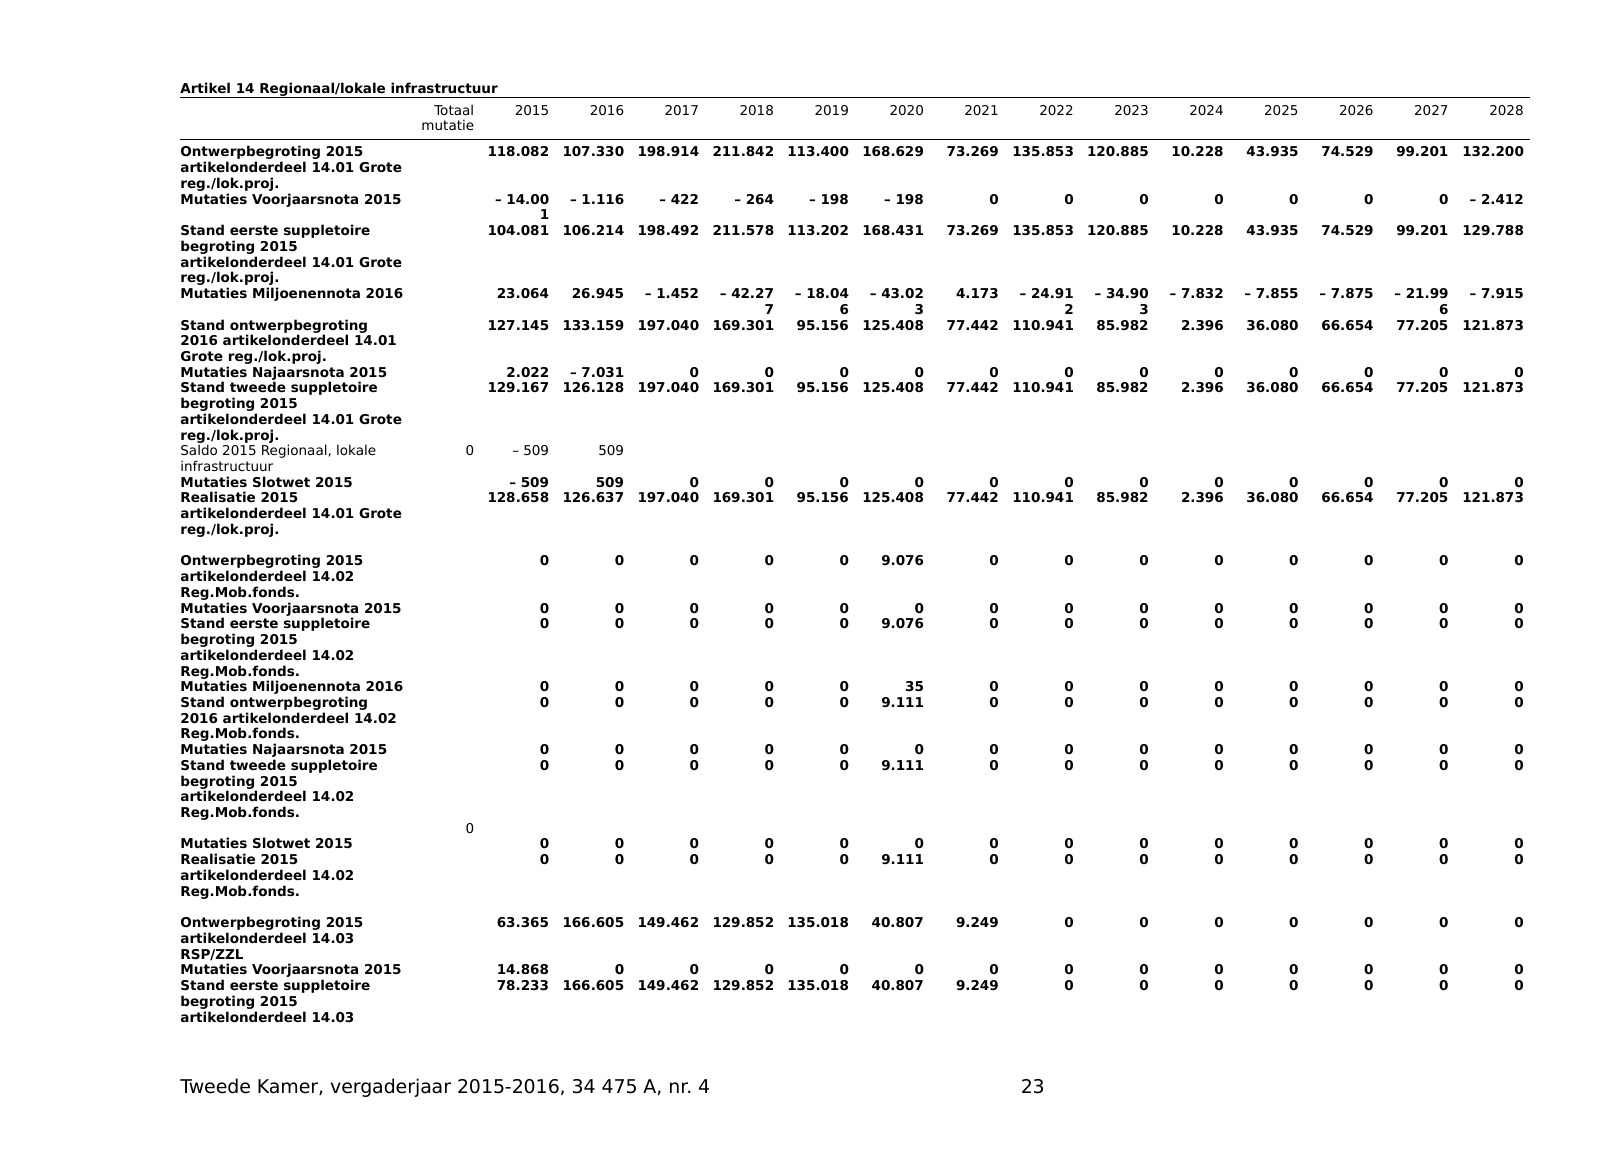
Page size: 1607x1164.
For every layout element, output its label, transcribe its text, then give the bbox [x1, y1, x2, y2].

table_cell 0 [1454, 962, 1529, 978]
table_cell 10.228 [1154, 140, 1229, 191]
table_cell [1454, 821, 1529, 836]
table_cell 77.205 [1379, 317, 1454, 364]
table_cell [1229, 899, 1304, 915]
table_cell [405, 365, 480, 380]
table_cell [630, 821, 705, 836]
table_cell – 7.832 [1154, 286, 1229, 317]
table_cell 0 [555, 553, 630, 600]
table_cell 0 [1454, 616, 1529, 679]
table_cell 0 [1229, 365, 1304, 380]
table_cell 0 [1229, 852, 1304, 899]
table_cell – 24.912 [1005, 286, 1079, 317]
table_cell 166.605 [555, 915, 630, 962]
table_cell 0 [1229, 742, 1304, 758]
table_cell Stand ontwerpbegroting 2016 artikelonderdeel 14.01 Grote reg./lok.proj. [180, 317, 405, 364]
table_cell 0 [930, 191, 1004, 223]
table_cell 2.022 [480, 365, 555, 380]
table_cell 0 [630, 742, 705, 758]
table_cell [705, 538, 780, 553]
table_cell 77.205 [1379, 490, 1454, 537]
table_cell 0 [480, 553, 555, 600]
table_cell 0 [1304, 365, 1379, 380]
table_cell [405, 758, 480, 821]
table_cell [1005, 821, 1079, 836]
table_cell 0 [1454, 679, 1529, 695]
table_cell [480, 538, 555, 553]
table_cell – 43.023 [855, 286, 929, 317]
table_cell Totaal mutatie [405, 98, 480, 138]
table_cell 14.868 [480, 962, 555, 978]
table_cell 0 [705, 852, 780, 899]
table_cell – 264 [705, 191, 780, 223]
table_cell 110.941 [1005, 380, 1079, 443]
table_cell 9.249 [930, 915, 1004, 962]
table_cell 0 [1304, 553, 1379, 600]
table_cell 40.807 [855, 915, 929, 962]
table_cell 26.945 [555, 286, 630, 317]
table_cell 73.269 [930, 140, 1004, 191]
table_cell [405, 915, 480, 962]
table_cell 0 [1005, 742, 1079, 758]
table_cell 0 [780, 679, 854, 695]
table_cell Realisatie 2015 artikelonderdeel 14.01 Grote reg./lok.proj. [180, 490, 405, 537]
table_cell [930, 443, 1004, 474]
table_cell [855, 443, 929, 474]
table_cell [405, 538, 480, 553]
table_cell 0 [855, 836, 929, 852]
table_cell 2022 [1005, 98, 1079, 138]
table_cell 0 [1379, 962, 1454, 978]
table_cell 0 [1454, 978, 1529, 1025]
table_cell Mutaties Voorjaarsnota 2015 [180, 191, 405, 223]
table_cell 0 [1154, 600, 1229, 616]
table_cell 0 [930, 616, 1004, 679]
table_cell 0 [1379, 742, 1454, 758]
table_cell 0 [705, 365, 780, 380]
table_cell 0 [1304, 758, 1379, 821]
table_cell 0 [1454, 365, 1529, 380]
table_cell 149.462 [630, 915, 705, 962]
table_cell 0 [780, 365, 854, 380]
table_cell 0 [1154, 962, 1229, 978]
table_cell 0 [780, 852, 854, 899]
table_cell 135.853 [1005, 140, 1079, 191]
table_cell 77.205 [1379, 380, 1454, 443]
table_cell 0 [1005, 758, 1079, 821]
table_cell [405, 191, 480, 223]
table_cell 0 [480, 695, 555, 742]
table_cell 0 [1005, 553, 1079, 600]
table_cell [705, 443, 780, 474]
table_cell 2.396 [1154, 317, 1229, 364]
table_cell 120.885 [1080, 140, 1154, 191]
table_cell 0 [1229, 191, 1304, 223]
table_cell 0 [855, 475, 929, 490]
table_cell [1454, 538, 1529, 553]
table_cell 125.408 [855, 490, 929, 537]
table_cell Mutaties Najaarsnota 2015 [180, 742, 405, 758]
table_cell 2024 [1154, 98, 1229, 138]
table_cell 169.301 [705, 317, 780, 364]
table_cell 0 [1080, 679, 1154, 695]
table_cell [405, 490, 480, 537]
table_cell 110.941 [1005, 490, 1079, 537]
table_cell 4.173 [930, 286, 1004, 317]
table_cell – 7.875 [1304, 286, 1379, 317]
table_cell 0 [705, 475, 780, 490]
table_cell 2019 [780, 98, 854, 138]
table_cell 2021 [930, 98, 1004, 138]
table_cell [630, 443, 705, 474]
table_cell [405, 553, 480, 600]
table_cell Stand eerste suppletoire begroting 2015 artikelonderdeel 14.01 Grote reg./lok.proj. [180, 223, 405, 286]
table_cell Stand tweede suppletoire begroting 2015 artikelonderdeel 14.01 Grote reg./lok.proj. [180, 380, 405, 443]
table_cell [1379, 443, 1454, 474]
table_cell 0 [1229, 475, 1304, 490]
table_cell 0 [1454, 600, 1529, 616]
table_cell 0 [1080, 742, 1154, 758]
table_cell 0 [930, 695, 1004, 742]
table_cell 0 [855, 962, 929, 978]
table_cell 0 [1229, 962, 1304, 978]
table_cell 0 [855, 365, 929, 380]
table_cell – 198 [855, 191, 929, 223]
table_cell 0 [1454, 852, 1529, 899]
table_cell 0 [1005, 836, 1079, 852]
table_cell 135.853 [1005, 223, 1079, 286]
table_cell 0 [780, 616, 854, 679]
table_cell – 509 [480, 443, 555, 474]
table_cell 0 [855, 742, 929, 758]
table_cell 0 [630, 695, 705, 742]
table_cell 0 [555, 616, 630, 679]
table_cell 0 [1379, 852, 1454, 899]
table_cell 2015 [480, 98, 555, 138]
table_cell [1229, 443, 1304, 474]
table_cell – 7.915 [1454, 286, 1529, 317]
table_cell 125.408 [855, 317, 929, 364]
table_cell [405, 380, 480, 443]
table_cell [405, 616, 480, 679]
table_cell 0 [1005, 191, 1079, 223]
table_cell [405, 600, 480, 616]
table_cell 0 [930, 365, 1004, 380]
table_cell [1304, 899, 1379, 915]
table_cell 0 [1304, 962, 1379, 978]
table_cell 0 [630, 679, 705, 695]
table_cell 77.442 [930, 380, 1004, 443]
table_cell 0 [1005, 475, 1079, 490]
table_cell 0 [1005, 962, 1079, 978]
table_cell 0 [705, 962, 780, 978]
table_cell 0 [630, 758, 705, 821]
table_cell 99.201 [1379, 140, 1454, 191]
table_cell [405, 679, 480, 695]
table_cell 95.156 [780, 317, 854, 364]
table_cell 0 [1080, 475, 1154, 490]
table_cell 36.080 [1229, 380, 1304, 443]
table_cell [1154, 899, 1229, 915]
table_cell 0 [705, 742, 780, 758]
table_cell Mutaties Miljoenennota 2016 [180, 679, 405, 695]
table_cell 129.852 [705, 978, 780, 1025]
table_cell 0 [1454, 836, 1529, 852]
table_cell 0 [1080, 962, 1154, 978]
table_cell 0 [1154, 915, 1229, 962]
table_cell 0 [1379, 600, 1454, 616]
table_cell [1379, 899, 1454, 915]
table_cell [705, 899, 780, 915]
table_cell – 7.031 [555, 365, 630, 380]
table_cell 0 [1304, 679, 1379, 695]
table_cell 110.941 [1005, 317, 1079, 364]
table_cell 121.873 [1454, 380, 1529, 443]
table_cell 0 [1304, 475, 1379, 490]
table_cell 2016 [555, 98, 630, 138]
table_cell 0 [1304, 600, 1379, 616]
table_cell 0 [630, 616, 705, 679]
table_cell 0 [1229, 978, 1304, 1025]
table_cell 0 [930, 836, 1004, 852]
table_cell [630, 538, 705, 553]
table_cell 113.400 [780, 140, 854, 191]
table_cell 0 [1304, 742, 1379, 758]
table_cell [555, 821, 630, 836]
table_cell 197.040 [630, 317, 705, 364]
table_cell [1005, 899, 1079, 915]
table_cell 0 [1154, 758, 1229, 821]
table_cell 0 [1229, 836, 1304, 852]
table_cell 113.202 [780, 223, 854, 286]
table_cell 0 [1379, 758, 1454, 821]
table_cell 2.396 [1154, 380, 1229, 443]
table_cell 0 [1154, 191, 1229, 223]
table_cell [405, 836, 480, 852]
table_cell 0 [705, 836, 780, 852]
table_cell 0 [1080, 836, 1154, 852]
table_cell 126.128 [555, 380, 630, 443]
table_cell 2028 [1454, 98, 1529, 138]
table_cell – 7.855 [1229, 286, 1304, 317]
table_cell 0 [630, 962, 705, 978]
table_cell – 18.046 [780, 286, 854, 317]
table_cell Mutaties Najaarsnota 2015 [180, 365, 405, 380]
table_cell [1379, 821, 1454, 836]
table_cell 197.040 [630, 380, 705, 443]
table_cell 0 [1005, 915, 1079, 962]
table_cell 0 [1154, 836, 1229, 852]
table_cell 0 [480, 679, 555, 695]
table_cell [1154, 538, 1229, 553]
table_cell 43.935 [1229, 140, 1304, 191]
table_cell 0 [1304, 852, 1379, 899]
table_cell 211.842 [705, 140, 780, 191]
table_cell Stand eerste suppletoire begroting 2015 artikelonderdeel 14.02 Reg.Mob.fonds. [180, 616, 405, 679]
table_cell 0 [1080, 600, 1154, 616]
table_cell 129.167 [480, 380, 555, 443]
table_cell 0 [1080, 553, 1154, 600]
table_cell 36.080 [1229, 490, 1304, 537]
table_cell 0 [480, 852, 555, 899]
table_cell Mutaties Voorjaarsnota 2015 [180, 962, 405, 978]
table_cell 126.637 [555, 490, 630, 537]
table_cell 35 [855, 679, 929, 695]
table_cell 0 [630, 553, 705, 600]
table_cell – 198 [780, 191, 854, 223]
table_cell 509 [555, 443, 630, 474]
table_cell – 42.277 [705, 286, 780, 317]
table_cell 74.529 [1304, 223, 1379, 286]
table_cell Mutaties Voorjaarsnota 2015 [180, 600, 405, 616]
table_cell 0 [1454, 758, 1529, 821]
table_cell Stand eerste suppletoire begroting 2015 artikelonderdeel 14.03 [180, 978, 405, 1025]
table_cell 0 [630, 600, 705, 616]
table_cell Stand tweede suppletoire begroting 2015 artikelonderdeel 14.02 Reg.Mob.fonds. [180, 758, 405, 821]
table_cell Mutaties Slotwet 2015 [180, 836, 405, 852]
table_cell 66.654 [1304, 380, 1379, 443]
table_cell Mutaties Miljoenennota 2016 [180, 286, 405, 317]
table_cell 0 [1229, 553, 1304, 600]
table_cell [405, 695, 480, 742]
table_cell 0 [555, 758, 630, 821]
table_cell [1080, 821, 1154, 836]
table_cell 0 [1154, 475, 1229, 490]
table_cell 120.885 [1080, 223, 1154, 286]
table_cell 0 [1229, 600, 1304, 616]
table_cell [1005, 443, 1079, 474]
table_cell 0 [1154, 679, 1229, 695]
table_cell 9.076 [855, 616, 929, 679]
table_cell 0 [780, 758, 854, 821]
table_cell 0 [1080, 365, 1154, 380]
table_cell 0 [480, 616, 555, 679]
table_cell 0 [1005, 616, 1079, 679]
table_cell 0 [480, 758, 555, 821]
table_cell 0 [780, 695, 854, 742]
table_cell [405, 317, 480, 364]
table_cell 129.852 [705, 915, 780, 962]
table_cell [480, 899, 555, 915]
table_cell [1154, 821, 1229, 836]
table_cell 0 [1229, 915, 1304, 962]
table_cell [630, 899, 705, 915]
table_cell [180, 538, 405, 553]
table_cell 0 [705, 553, 780, 600]
table_cell 121.873 [1454, 317, 1529, 364]
table_cell 0 [630, 475, 705, 490]
table_cell 169.301 [705, 380, 780, 443]
table_cell Ontwerpbegroting 2015 artikelonderdeel 14.01 Grote reg./lok.proj. [180, 140, 405, 191]
table_cell 127.145 [480, 317, 555, 364]
table_cell 0 [1454, 553, 1529, 600]
table_cell 2026 [1304, 98, 1379, 138]
table_cell [405, 475, 480, 490]
table_cell [480, 821, 555, 836]
table_cell 0 [930, 679, 1004, 695]
table_cell [780, 443, 854, 474]
table_cell 0 [930, 475, 1004, 490]
table_cell 107.330 [555, 140, 630, 191]
table_cell 0 [1005, 679, 1079, 695]
table_cell 198.914 [630, 140, 705, 191]
table_cell 0 [1379, 365, 1454, 380]
table_cell 99.201 [1379, 223, 1454, 286]
table_cell [930, 821, 1004, 836]
table_cell Mutaties Slotwet 2015 [180, 475, 405, 490]
table_cell 0 [780, 962, 854, 978]
table_cell 0 [1379, 836, 1454, 852]
table_cell Realisatie 2015 artikelonderdeel 14.02 Reg.Mob.fonds. [180, 852, 405, 899]
table_cell 0 [1005, 600, 1079, 616]
table_cell 0 [630, 852, 705, 899]
table_cell 0 [405, 821, 480, 836]
table_cell – 1.452 [630, 286, 705, 317]
table_cell 0 [780, 600, 854, 616]
table_cell [1154, 443, 1229, 474]
table_cell 0 [1379, 475, 1454, 490]
table_cell [1080, 538, 1154, 553]
table_cell 125.408 [855, 380, 929, 443]
table_cell [855, 821, 929, 836]
table_cell 106.214 [555, 223, 630, 286]
table_cell 168.629 [855, 140, 929, 191]
table_cell 0 [1379, 679, 1454, 695]
table_cell 0 [1454, 695, 1529, 742]
table_cell Saldo 2015 Regionaal, lokale infrastructuur [180, 443, 405, 474]
table_cell 0 [1080, 695, 1154, 742]
table_cell 2018 [705, 98, 780, 138]
table_cell 0 [555, 852, 630, 899]
table_cell 104.081 [480, 223, 555, 286]
table_cell 0 [1229, 616, 1304, 679]
table_cell 0 [705, 695, 780, 742]
table_cell [405, 962, 480, 978]
table_cell 135.018 [780, 915, 854, 962]
table_cell 2020 [855, 98, 929, 138]
table_cell 85.982 [1080, 317, 1154, 364]
table_cell 0 [1005, 978, 1079, 1025]
table_cell 63.365 [480, 915, 555, 962]
table_cell 0 [1304, 836, 1379, 852]
table_cell 0 [405, 443, 480, 474]
table_cell [1229, 821, 1304, 836]
table_cell 133.159 [555, 317, 630, 364]
table_cell 0 [1005, 695, 1079, 742]
table_cell 40.807 [855, 978, 929, 1025]
table_cell 0 [480, 836, 555, 852]
table_cell 0 [930, 852, 1004, 899]
table_cell 0 [1304, 978, 1379, 1025]
table_cell 95.156 [780, 490, 854, 537]
table_cell 509 [555, 475, 630, 490]
table_cell 197.040 [630, 490, 705, 537]
table_cell 23.064 [480, 286, 555, 317]
table_cell 0 [555, 742, 630, 758]
table_cell [405, 140, 480, 191]
table_cell 121.873 [1454, 490, 1529, 537]
table_cell [855, 899, 929, 915]
table_cell 0 [705, 679, 780, 695]
table_cell 2.396 [1154, 490, 1229, 537]
table_cell 0 [930, 758, 1004, 821]
table_cell 0 [780, 475, 854, 490]
table_cell 0 [1304, 191, 1379, 223]
table_cell 0 [1379, 553, 1454, 600]
table_cell [1304, 538, 1379, 553]
table_cell 0 [1154, 978, 1229, 1025]
table_cell 211.578 [705, 223, 780, 286]
table_cell [855, 538, 929, 553]
table_cell [930, 899, 1004, 915]
table_cell 0 [1080, 978, 1154, 1025]
table_cell 73.269 [930, 223, 1004, 286]
table_cell 0 [1454, 475, 1529, 490]
table_cell 0 [1154, 852, 1229, 899]
table_cell [1454, 443, 1529, 474]
table_cell 9.111 [855, 852, 929, 899]
table_cell [1005, 538, 1079, 553]
table_cell [780, 538, 854, 553]
table_cell 0 [1080, 758, 1154, 821]
table_cell 118.082 [480, 140, 555, 191]
table_cell 0 [630, 365, 705, 380]
table_cell 77.442 [930, 317, 1004, 364]
table_cell 149.462 [630, 978, 705, 1025]
table_cell 9.111 [855, 758, 929, 821]
table_cell 2017 [630, 98, 705, 138]
table_cell 0 [1080, 191, 1154, 223]
table_cell Ontwerpbegroting 2015 artikelonderdeel 14.02 Reg.Mob.fonds. [180, 553, 405, 600]
table_cell [180, 821, 405, 836]
table_cell 0 [705, 600, 780, 616]
table_cell 0 [1379, 695, 1454, 742]
table_cell 0 [1379, 978, 1454, 1025]
table_cell 0 [1229, 695, 1304, 742]
table_cell – 1.116 [555, 191, 630, 223]
table_cell 0 [555, 695, 630, 742]
table_cell 0 [1379, 915, 1454, 962]
table_cell – 14.001 [480, 191, 555, 223]
table_header Artikel 14 Regionaal/lokale infrastructuur [180, 81, 1529, 97]
table_cell [930, 538, 1004, 553]
table_cell 0 [1080, 616, 1154, 679]
table_cell 0 [1229, 758, 1304, 821]
table_cell 0 [1304, 915, 1379, 962]
table_cell 0 [1005, 852, 1079, 899]
table_cell 85.982 [1080, 380, 1154, 443]
table_cell 0 [930, 742, 1004, 758]
table_cell 0 [1154, 365, 1229, 380]
table_cell 0 [555, 600, 630, 616]
table_cell 0 [555, 962, 630, 978]
table_cell 2025 [1229, 98, 1304, 138]
table_cell 9.076 [855, 553, 929, 600]
table_cell 0 [1154, 553, 1229, 600]
table_cell [405, 978, 480, 1025]
table_cell 0 [1005, 365, 1079, 380]
table_cell [405, 286, 480, 317]
table_cell – 34.903 [1080, 286, 1154, 317]
table_cell 0 [780, 553, 854, 600]
table_cell 66.654 [1304, 317, 1379, 364]
table_cell 85.982 [1080, 490, 1154, 537]
table_cell 36.080 [1229, 317, 1304, 364]
table_cell 43.935 [1229, 223, 1304, 286]
table_cell 0 [555, 679, 630, 695]
table_cell 0 [1304, 616, 1379, 679]
table_cell 74.529 [1304, 140, 1379, 191]
table_cell [780, 899, 854, 915]
table_cell Ontwerpbegroting 2015 artikelonderdeel 14.03 RSP/ZZL [180, 915, 405, 962]
table_cell [180, 899, 405, 915]
table_cell 169.301 [705, 490, 780, 537]
table_cell [705, 821, 780, 836]
table_cell [1379, 538, 1454, 553]
table_cell [1080, 443, 1154, 474]
table_cell – 509 [480, 475, 555, 490]
table_cell [1304, 821, 1379, 836]
table_cell [1229, 538, 1304, 553]
table_cell 128.658 [480, 490, 555, 537]
table_cell [555, 538, 630, 553]
table_cell – 2.412 [1454, 191, 1529, 223]
table_cell 0 [930, 962, 1004, 978]
table_cell 0 [1229, 679, 1304, 695]
table_cell [405, 742, 480, 758]
table_cell 0 [705, 758, 780, 821]
table_cell 10.228 [1154, 223, 1229, 286]
table_cell 168.431 [855, 223, 929, 286]
table_cell 0 [1080, 852, 1154, 899]
table_cell [405, 852, 480, 899]
table_cell 0 [1454, 742, 1529, 758]
table_cell 166.605 [555, 978, 630, 1025]
table_cell 0 [1454, 915, 1529, 962]
table_cell 66.654 [1304, 490, 1379, 537]
table_cell 0 [1304, 695, 1379, 742]
table_cell 0 [1080, 915, 1154, 962]
table_cell Stand ontwerpbegroting 2016 artikelonderdeel 14.02 Reg.Mob.fonds. [180, 695, 405, 742]
table_cell 198.492 [630, 223, 705, 286]
table_cell 0 [555, 836, 630, 852]
table_cell 2023 [1080, 98, 1154, 138]
table_cell [405, 223, 480, 286]
table_cell 0 [780, 742, 854, 758]
table_cell – 422 [630, 191, 705, 223]
table_cell 0 [1154, 616, 1229, 679]
table_cell [1454, 899, 1529, 915]
table_cell 0 [780, 836, 854, 852]
table_cell 0 [1154, 695, 1229, 742]
table_cell 0 [930, 553, 1004, 600]
table_cell [1304, 443, 1379, 474]
table_cell 0 [630, 836, 705, 852]
table_cell 132.200 [1454, 140, 1529, 191]
table_cell [180, 98, 405, 138]
table_cell 0 [855, 600, 929, 616]
table_cell 2027 [1379, 98, 1454, 138]
table_cell 9.249 [930, 978, 1004, 1025]
table_cell 77.442 [930, 490, 1004, 537]
table_cell 78.233 [480, 978, 555, 1025]
table_cell [555, 899, 630, 915]
table_cell 9.111 [855, 695, 929, 742]
table_cell – 21.996 [1379, 286, 1454, 317]
table_cell 95.156 [780, 380, 854, 443]
table_cell 135.018 [780, 978, 854, 1025]
table_cell 0 [480, 600, 555, 616]
table_cell 0 [480, 742, 555, 758]
table_cell 0 [1154, 742, 1229, 758]
table_cell [1080, 899, 1154, 915]
table_cell [405, 899, 480, 915]
table_cell [780, 821, 854, 836]
table_cell 0 [705, 616, 780, 679]
table_cell 0 [930, 600, 1004, 616]
table_cell 0 [1379, 616, 1454, 679]
table_cell 129.788 [1454, 223, 1529, 286]
table_cell 0 [1379, 191, 1454, 223]
